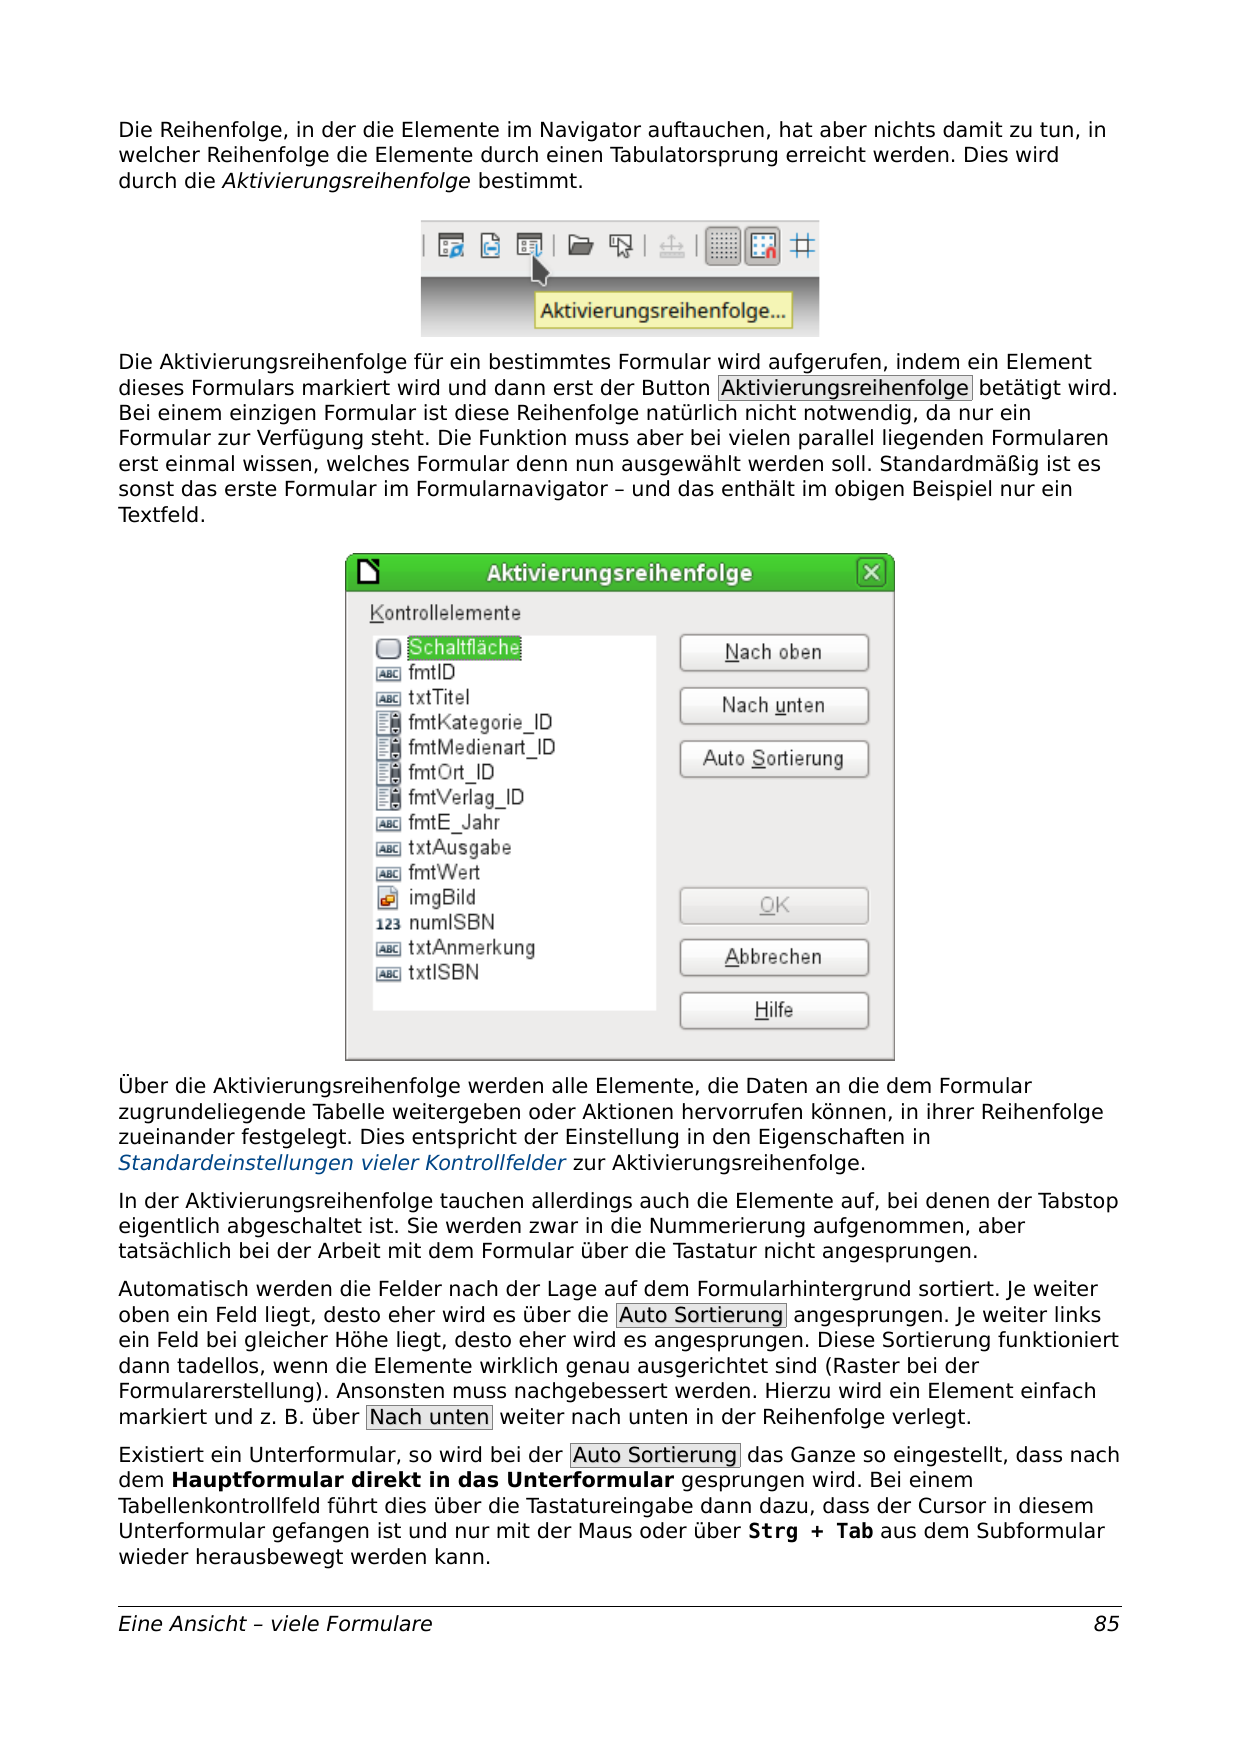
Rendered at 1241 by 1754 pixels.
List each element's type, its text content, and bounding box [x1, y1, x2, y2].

text Die Reihenfolge, in der die Elemente im Navigator auftauchen, hat aber nichts damit zu tun, in welcher Reihenfolge die Elemente durch einen Tabulatorsprung erreicht werden. Dies wird durch die Aktivierungsreihenfolge bestimmt. [118, 118, 1122, 193]
text Über die Aktivierungsreihenfolge werden alle Elemente, die Daten an die dem Formular zugrundeliegende Tabelle weitergeben oder Aktionen hervorrufen können, in ihrer Reihenfolge zueinander festgelegt. Dies entspricht der Einstellung in den Eigenschaften in Standardeinstellungen vieler Kontrollfelder zur Aktivierungsreihenfolge. [118, 1074, 1122, 1175]
text Existiert ein Unterformular, so wird bei der Auto Sortierung das Ganze so eingestellt, dass nach dem Hauptformular direkt in das Unterformular gesprungen wird. Bei einem Tabellenkontrollfeld führt dies über die Tastatureingabe dann dazu, dass der Cursor in diesem Unterformular gefangen ist und nur mit der Maus oder über Strg + Tab aus dem Subformular wieder herausbewegt werden kann. [118, 1443, 1122, 1569]
text In der Aktivierungsreihenfolge tauchen allerdings auch die Elemente auf, bei denen der Tabstop eigentlich abgeschaltet ist. Sie werden zwar in die Nummerierung aufgenommen, aber tatsächlich bei der Arbeit mit dem Formular über die Tastatur nicht angesprungen. [118, 1189, 1122, 1264]
text Die Aktivierungsreihenfolge für ein bestimmtes Formular wird aufgerufen, indem ein Element dieses Formulars markiert wird und dann erst der Button Aktivierungsreihenfolge betätigt wird. Bei einem einzigen Formular ist diese Reihenfolge natürlich nicht notwendig, da nur ein Formular zur Verfügung steht. Die Funktion muss aber bei vielen parallel liegenden Formularen erst einmal wissen, welches Formular denn nun ausgewählt werden soll. Standardmäßig ist es sonst das erste Formular im Formularnavigator – und das enthält im obigen Beispiel nur ein Textfeld. [118, 350, 1122, 527]
picture [345, 553, 895, 1061]
text Automatisch werden die Felder nach der Lage auf dem Formularhintergrund sortiert. Je weiter oben ein Feld liegt, desto eher wird es über die Auto Sortierung angesprungen. Je weiter links ein Feld bei gleicher Höhe liegt, desto eher wird es angesprungen. Diese Sortierung funktioniert dann tadellos, wenn die Elemente wirklich genau ausgerichtet sind (Raster bei der Formularerstellung). Ansonsten muss nachgebessert werden. Hierzu wird ein Element einfach markiert und z. B. über Nach unten weiter nach unten in der Reihenfolge verlegt. [118, 1277, 1122, 1429]
